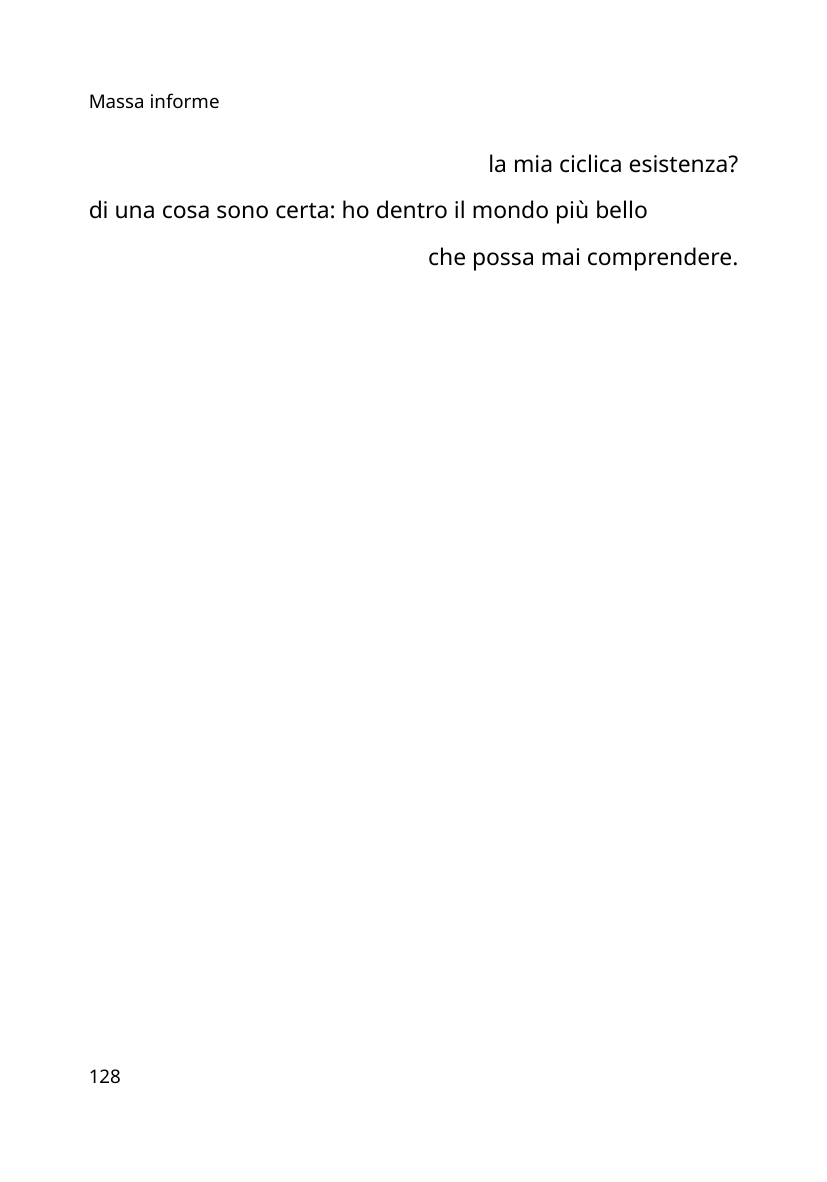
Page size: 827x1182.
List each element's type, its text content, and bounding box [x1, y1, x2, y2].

text di una cosa sono certa: ho dentro il mondo più bello [88, 194, 738, 226]
text la mia ciclica esistenza? [88, 147, 738, 179]
text che possa mai comprendere. [88, 241, 738, 272]
